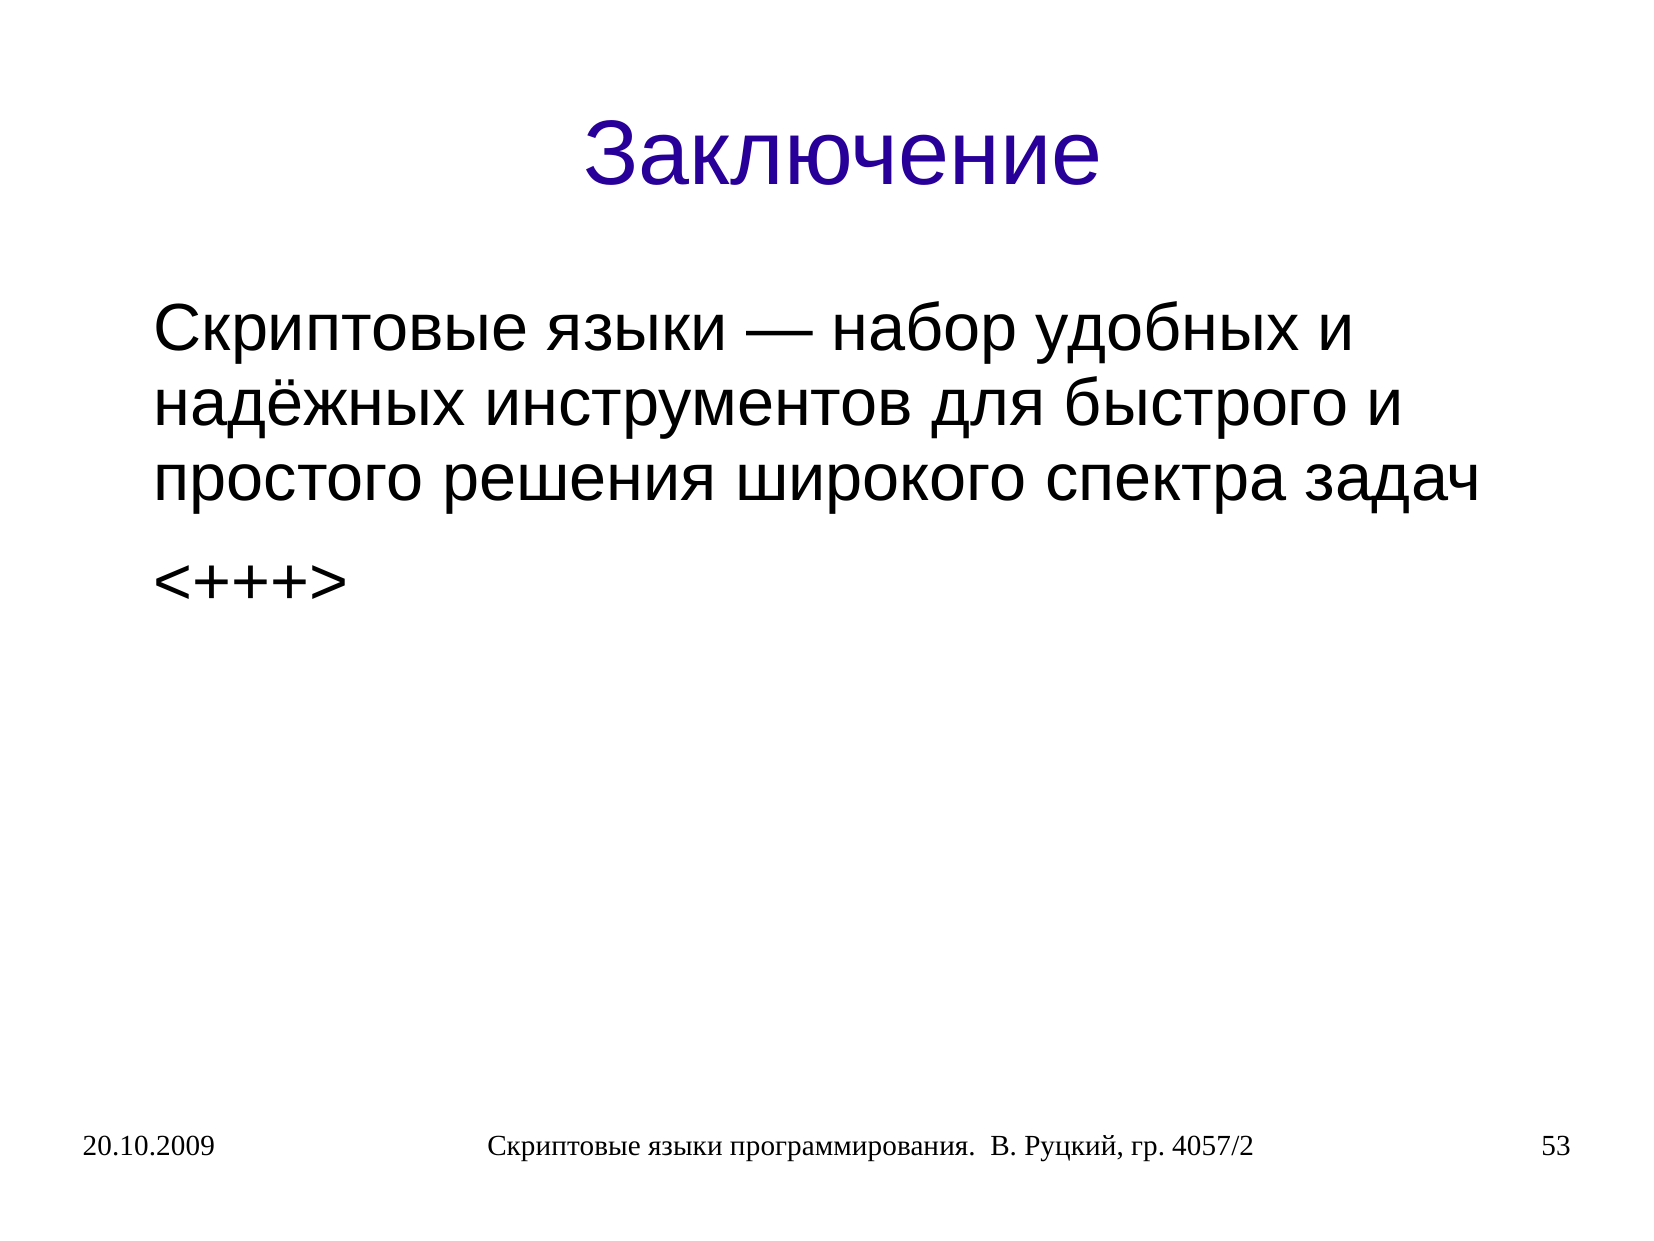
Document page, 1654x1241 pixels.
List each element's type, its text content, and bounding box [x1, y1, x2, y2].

title Заключение [82, 49, 1571, 257]
list Скриптовые языки — набор удобныx и надёжныx инструментов для быстрого и простого решения широкого спектра задач <+++> [82, 290, 1571, 1109]
